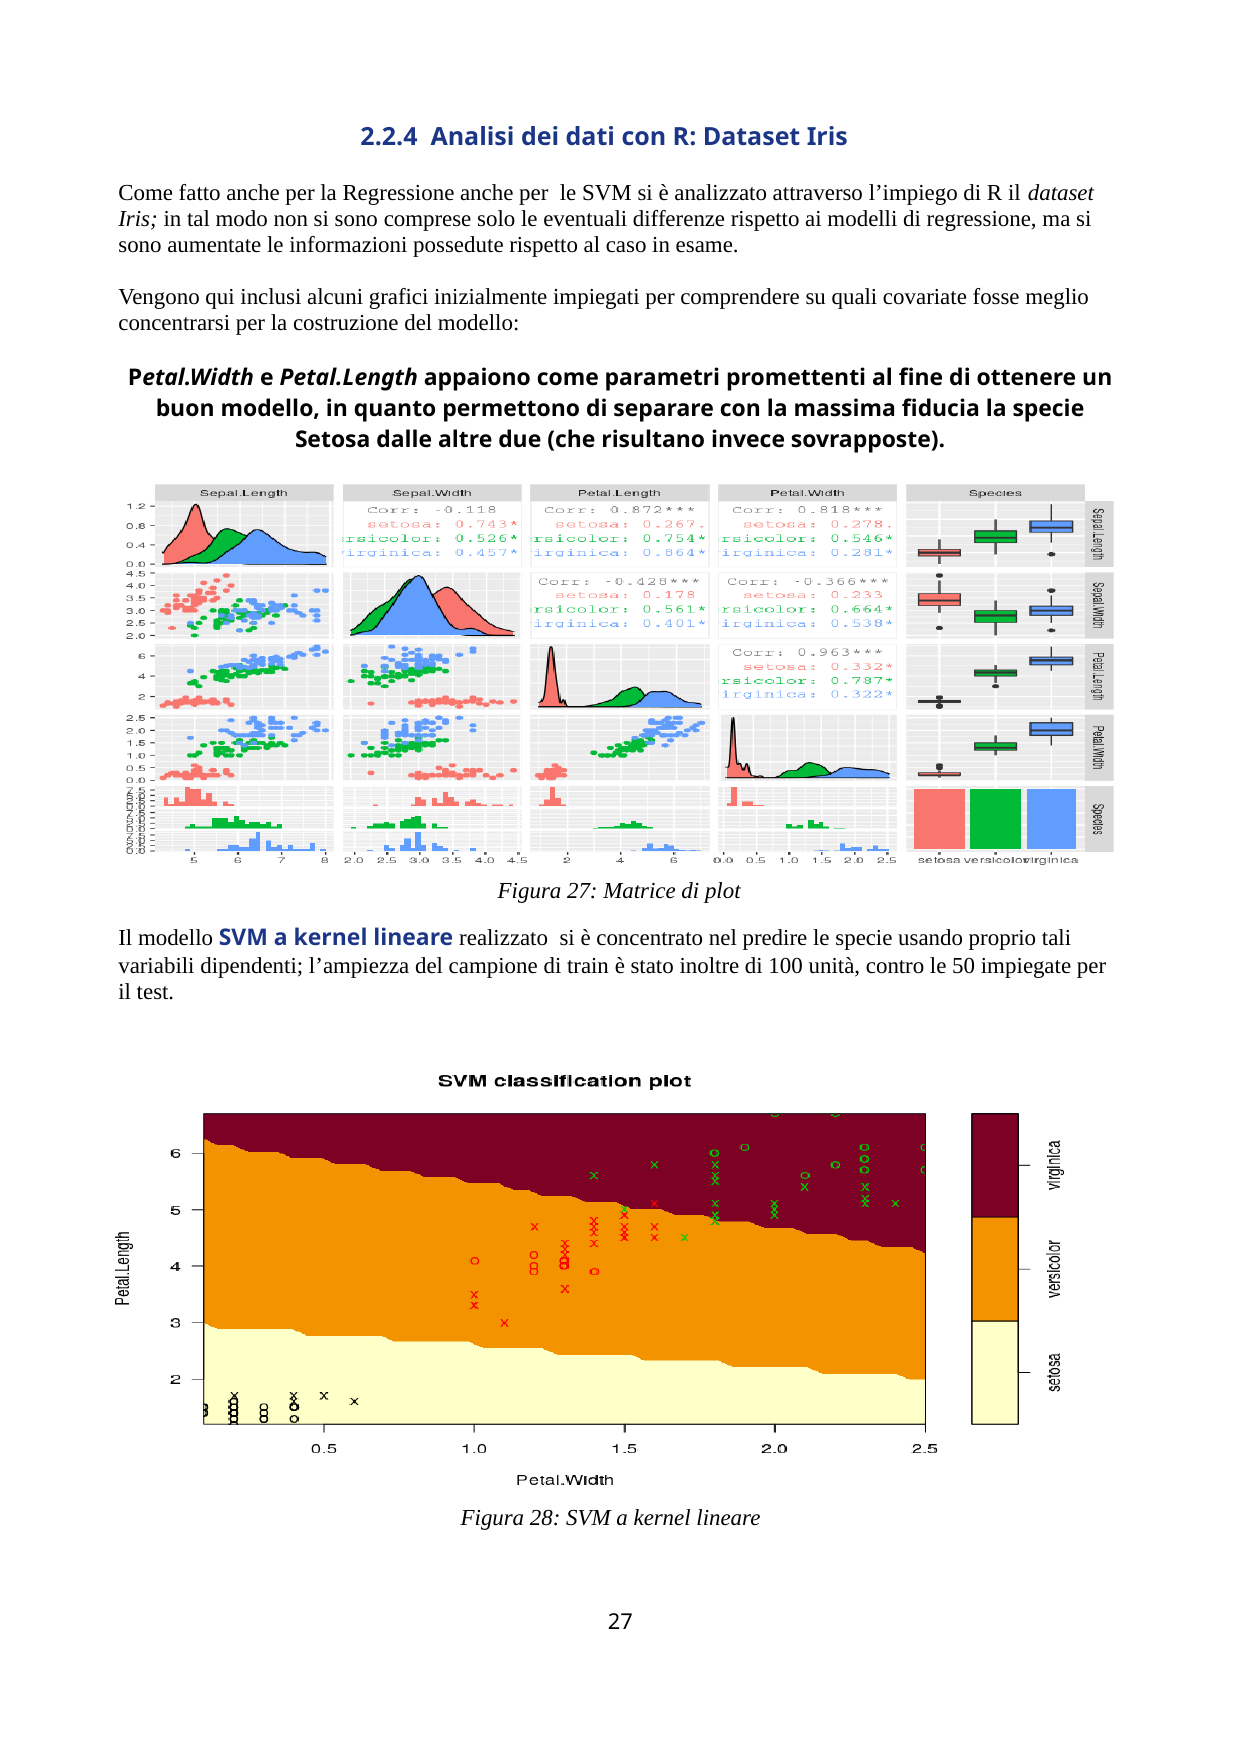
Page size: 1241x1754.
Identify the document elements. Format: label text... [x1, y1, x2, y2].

text Petal.Width e Petal.Length appaiono come parametri promettenti al fine di ottenere un buon modello, in quanto permettono di separare con la massima fiducia la specie Setosa dalle altre due (che risultano invece sovrapposte). [118, 361, 1122, 454]
text Figura 27: Matrice di plot [118, 870, 1122, 903]
subtitle Analisi dei dati con R: Dataset Iris [118, 118, 1122, 152]
text Figura 28: SVM a kernel lineare [109, 1505, 1113, 1531]
text [118, 467, 1122, 479]
text Come fatto anche per la Regressione anche per le SVM si è analizzato attraverso l’impiego di R il dataset Iris; in tal modo non si sono comprese solo le eventuali differenze rispetto ai modelli di regressione, ma si sono aumentate le informazioni possedute rispetto al caso in esame. [118, 179, 1122, 258]
text Il modello SVM a kernel lineare realizzato si è concentrato nel predire le specie usando proprio tali variabili dipendenti; l’ampiezza del campione di train è stato inoltre di 100 unità, contro le 50 impiegate per il test. [118, 903, 1122, 1004]
text Vengono qui inclusi alcuni grafici inizialmente impiegati per comprendere su quali covariate fosse meglio concentrarsi per la costruzione del modello: [118, 283, 1122, 336]
text [109, 1531, 1113, 1543]
text [109, 1036, 1113, 1048]
picture [109, 1048, 1114, 1505]
picture [118, 479, 1123, 870]
